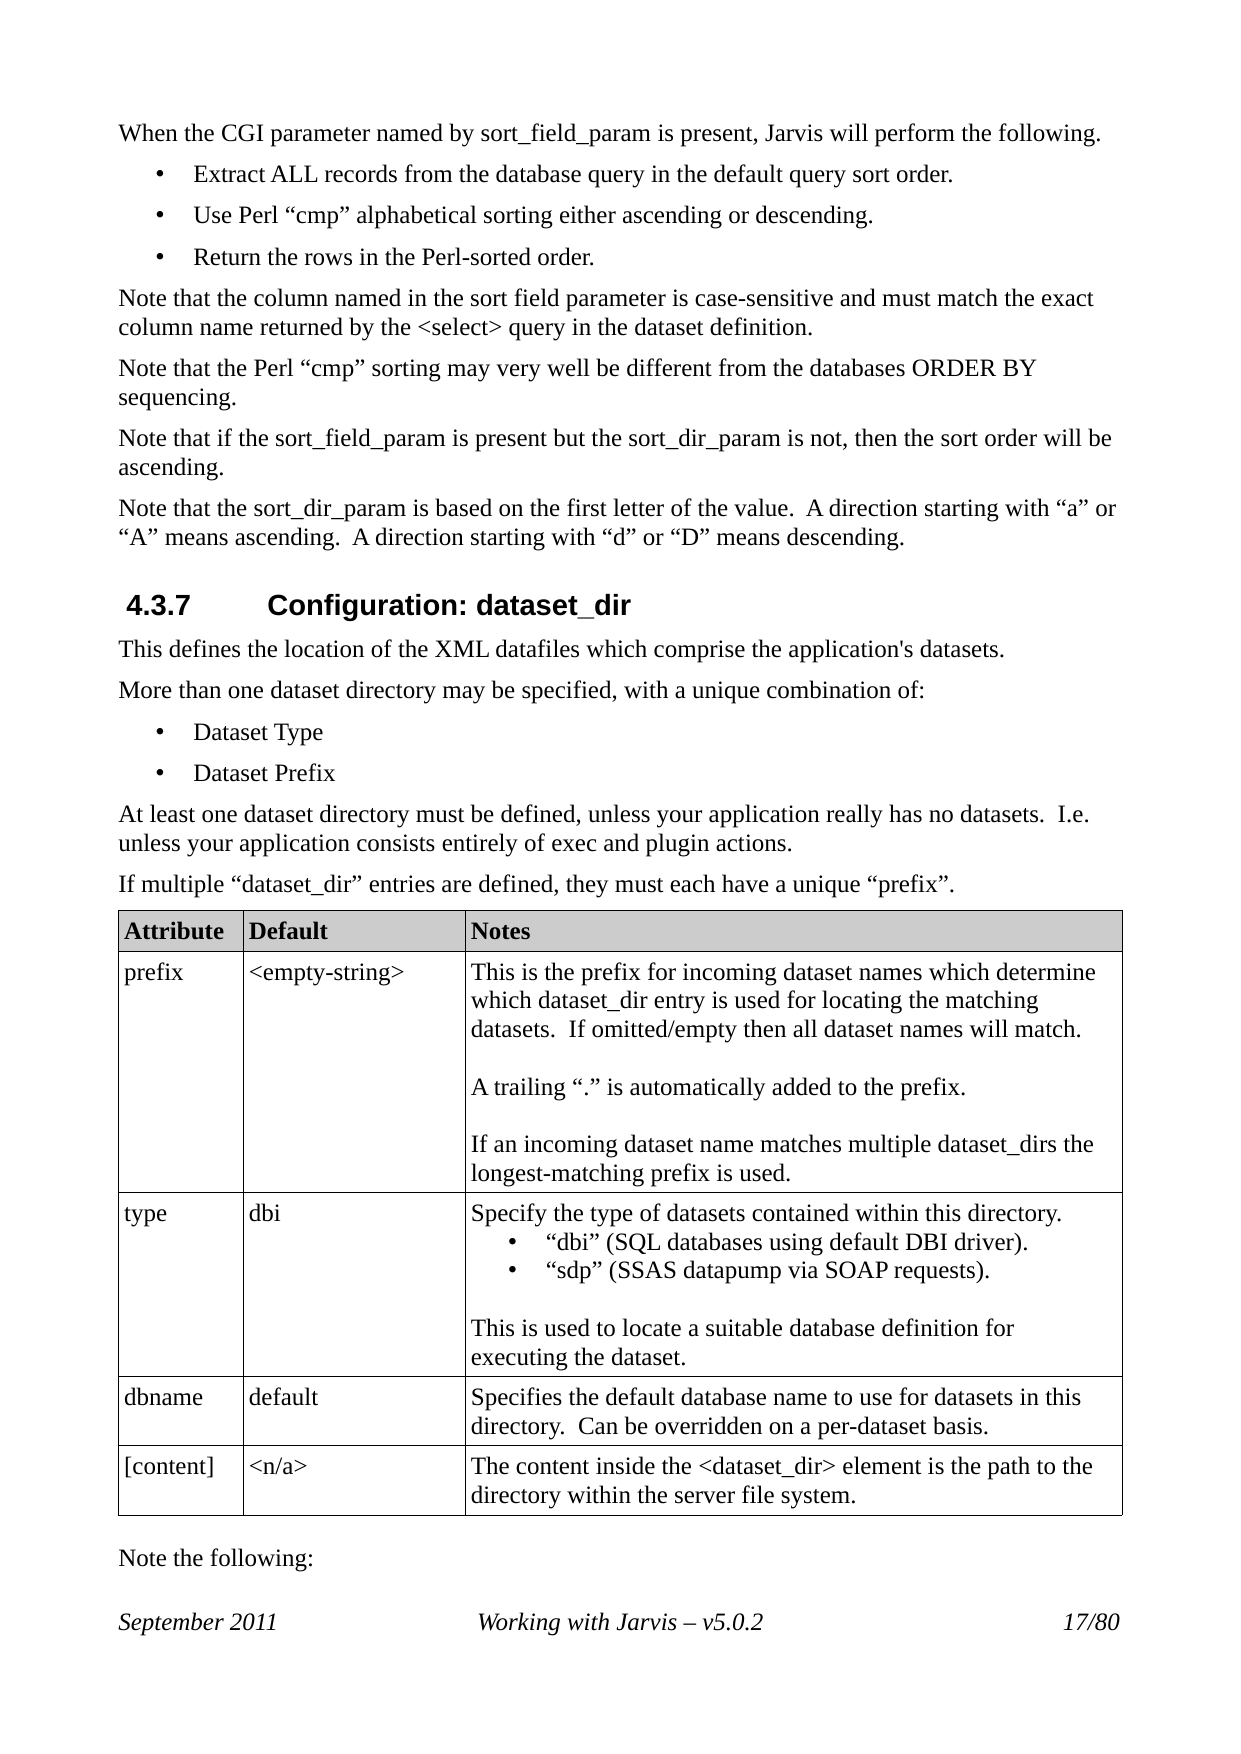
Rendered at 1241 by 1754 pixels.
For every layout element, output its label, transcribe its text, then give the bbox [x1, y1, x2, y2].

text More than one dataset directory may be specified, with a unique combination of: [118, 675, 1122, 704]
table_cell prefix [119, 952, 243, 1192]
subtitle Configuration: dataset_dir [118, 588, 1122, 622]
table_cell type [119, 1193, 243, 1376]
table_cell The content inside the <dataset_dir> element is the path to the directory within the server file system. [466, 1446, 1122, 1514]
table_cell <empty-string> [244, 952, 465, 1192]
list Use Perl “cmp” alphabetical sorting either ascending or descending. [156, 201, 1122, 229]
table_cell Specify the type of datasets contained within this directory. “dbi” (SQL databases using default DBI driver). “sdp” (SSAS datapump via SOAP requests). This is used to locate a suitable database definition for executing the dataset. [466, 1193, 1122, 1376]
table_cell default [244, 1377, 465, 1445]
table_header Notes [466, 911, 1122, 951]
table_header Default [244, 911, 465, 951]
text If multiple “dataset_dir” entries are defined, they must each have a unique “prefix”. [118, 869, 1122, 898]
table_cell <n/a> [244, 1446, 465, 1514]
list Extract ALL records from the database query in the default query sort order. [156, 159, 1122, 188]
table_cell [content] [119, 1446, 243, 1514]
table_cell dbname [119, 1377, 243, 1445]
text When the CGI parameter named by sort_field_param is present, Jarvis will perform the following. [118, 118, 1122, 147]
text At least one dataset directory must be defined, unless your application really has no datasets. I.e. unless your application consists entirely of exec and plugin actions. [118, 799, 1122, 857]
text Note the following: [118, 1543, 1122, 1572]
text Note that if the sort_field_param is present but the sort_dir_param is not, then the sort order will be ascending. [118, 423, 1122, 481]
text Note that the Perl “cmp” sorting may very well be different from the databases ORDER BY sequencing. [118, 353, 1122, 411]
text Note that the column named in the sort field parameter is case-sensitive and must match the exact column name returned by the <select> query in the dataset definition. [118, 283, 1122, 341]
text Note that the sort_dir_param is based on the first letter of the value. A direction starting with “a” or “A” means ascending. A direction starting with “d” or “D” means descending. [118, 493, 1122, 551]
list Dataset Prefix [156, 758, 1122, 787]
table_cell dbi [244, 1193, 465, 1376]
table_header Attribute [119, 911, 243, 951]
list Dataset Type [156, 717, 1122, 745]
text This defines the location of the XML datafiles which comprise the application's datasets. [118, 634, 1122, 663]
table_cell This is the prefix for incoming dataset names which determine which dataset_dir entry is used for locating the matching datasets. If omitted/empty then all dataset names will match. A trailing “.” is automatically added to the prefix. If an incoming dataset name matches multiple dataset_dirs the longest-matching prefix is used. [466, 952, 1122, 1192]
list Return the rows in the Perl-sorted order. [156, 242, 1122, 271]
table_cell Specifies the default database name to use for datasets in this directory. Can be overridden on a per-dataset basis. [466, 1377, 1122, 1445]
